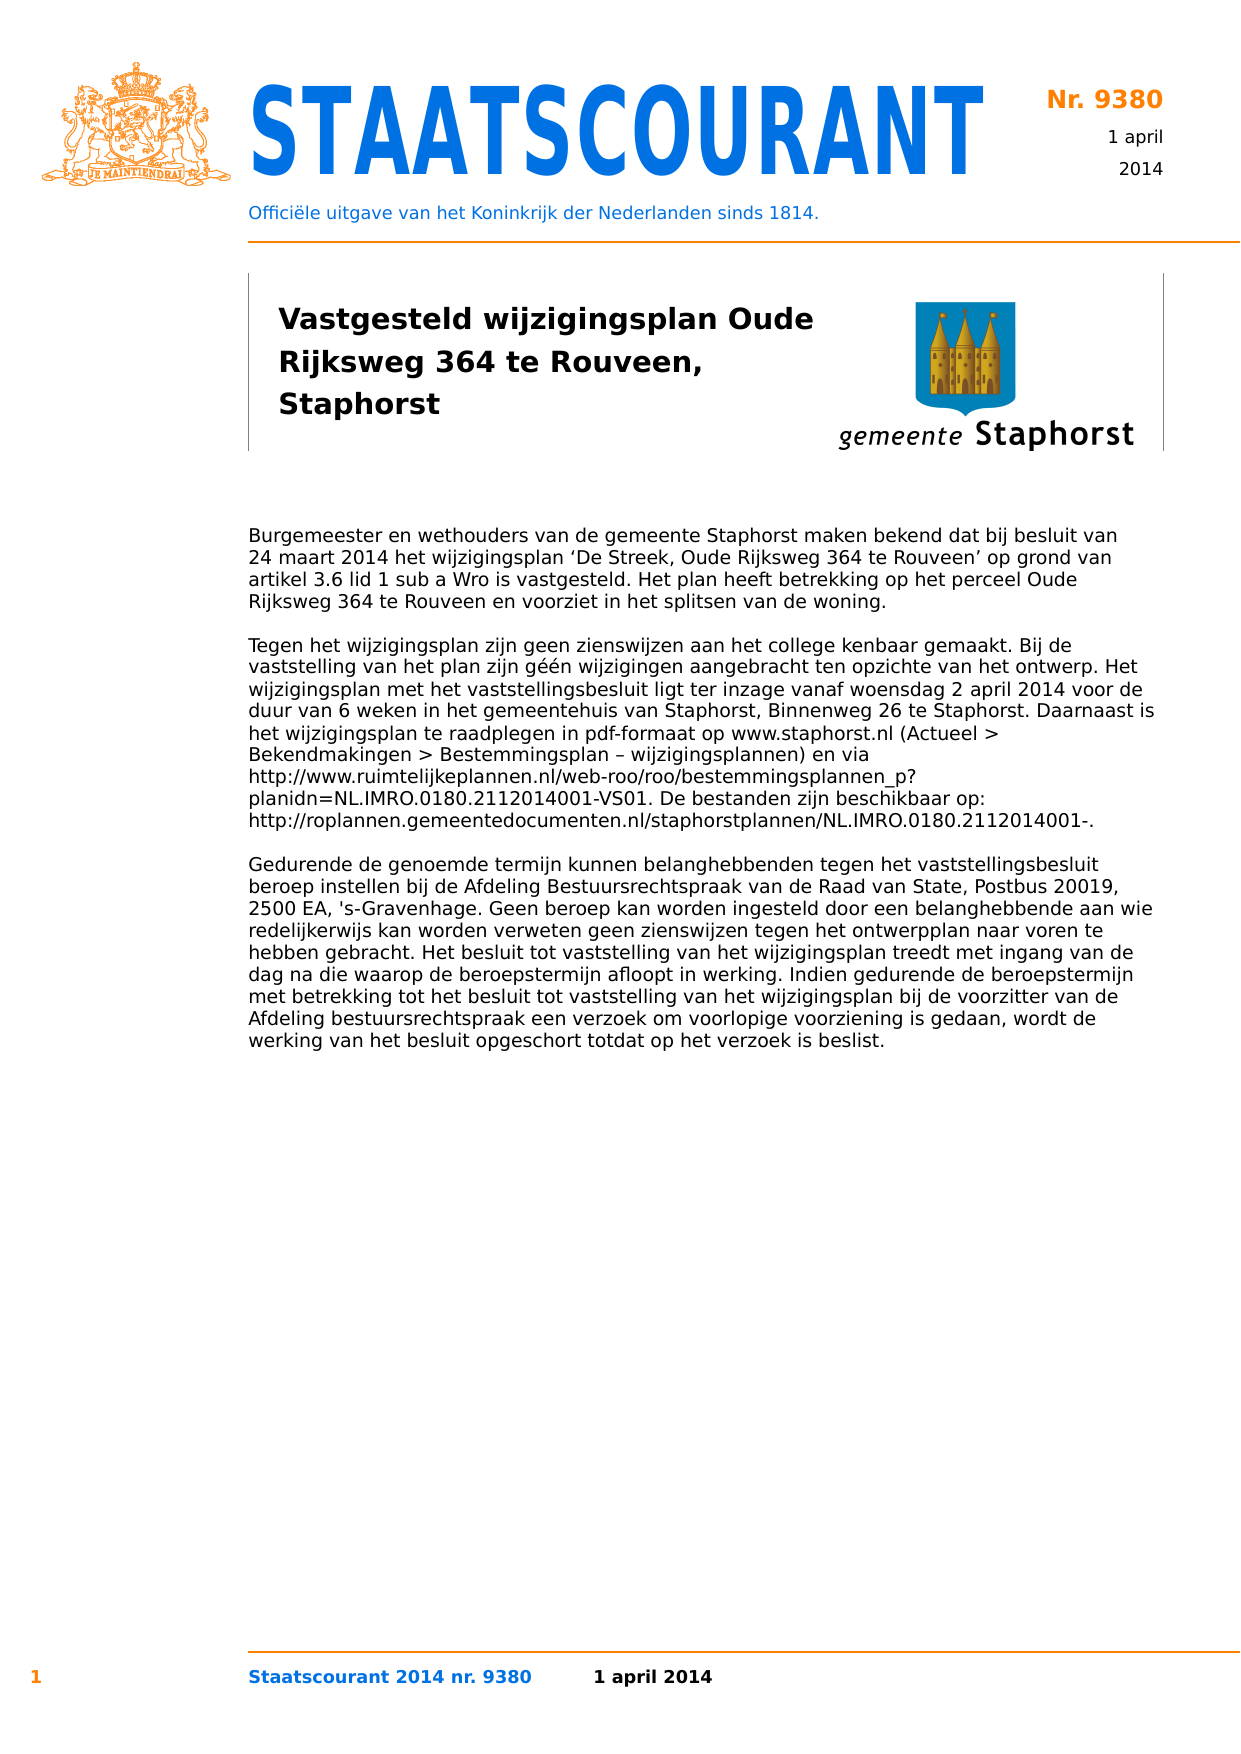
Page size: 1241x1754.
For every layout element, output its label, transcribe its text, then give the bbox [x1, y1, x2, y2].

text Burgemeester en wethouders van de gemeente Staphorst maken bekend dat bij besluit van 24 maart 2014 het wijzigingsplan ‘De Streek, Oude Rijksweg 364 te Rouveen’ op grond van artikel 3.6 lid 1 sub a Wro is vastgesteld. Het plan heeft betrekking op het perceel Oude Rijksweg 364 te Rouveen en voorziet in het splitsen van de woning. [248, 525, 1163, 613]
table_header STAATSCOURANT [248, 62, 998, 203]
table_header Nr. 9380 [998, 62, 1240, 121]
table_header [25, 62, 248, 241]
table_cell 2014 [998, 153, 1240, 203]
text Tegen het wijzigingsplan zijn geen zienswijzen aan het college kenbaar gemaakt. Bij de vaststelling van het plan zijn géén wijzigingen aangebracht ten opzichte van het ontwerp. Het wijzigingsplan met het vaststellingsbesluit ligt ter inzage vanaf woensdag 2 april 2014 voor de duur van 6 weken in het gemeentehuis van Staphorst, Binnenweg 26 te Staphorst. Daarnaast is het wijzigingsplan te raadplegen in pdf-formaat op www.staphorst.nl (Actueel > Bekendmakingen > Bestemmingsplan – wijzigingsplannen) en via http://www.ruimtelijkeplannen.nl/web-roo/roo/bestemmingsplannen_p?planidn=NL.IMRO.0180.2112014001-VS01. De bestanden zijn beschikbaar op: http://roplannen.gemeentedocumenten.nl/staphorstplannen/NL.IMRO.0180.2112014001-. [248, 634, 1163, 832]
picture [931, 313, 1000, 394]
picture [838, 302, 1134, 451]
table_cell 1 april [998, 121, 1240, 153]
text Gedurende de genoemde termijn kunnen belanghebbenden tegen het vaststellingsbesluit beroep instellen bij de Afdeling Bestuursrechtspraak van de Raad van State, Postbus 20019, 2500 EA, 's-Gravenhage. Geen beroep kan worden ingesteld door een belanghebbende aan wie redelijkerwijs kan worden verweten geen zienswijzen tegen het ontwerpplan naar voren te hebben gebracht. Het besluit tot vaststelling van het wijzigingsplan treedt met ingang van de dag na die waarop de beroepstermijn afloopt in werking. Indien gedurende de beroepstermijn met betrekking tot het besluit tot vaststelling van het wijzigingsplan bij de voorzitter van de Afdeling bestuursrechtspraak een verzoek om voorlopige voorziening is gedaan, wordt de werking van het besluit opgeschort totdat op het verzoek is beslist. [248, 854, 1163, 1052]
table_cell Officiële uitgave van het Koninkrijk der Nederlanden sinds 1814. [248, 203, 1240, 241]
picture [41, 62, 231, 186]
subtitle Vastgesteld wijzigingsplan Oude Rijksweg 364 te Rouveen, Staphorst [249, 273, 1163, 302]
